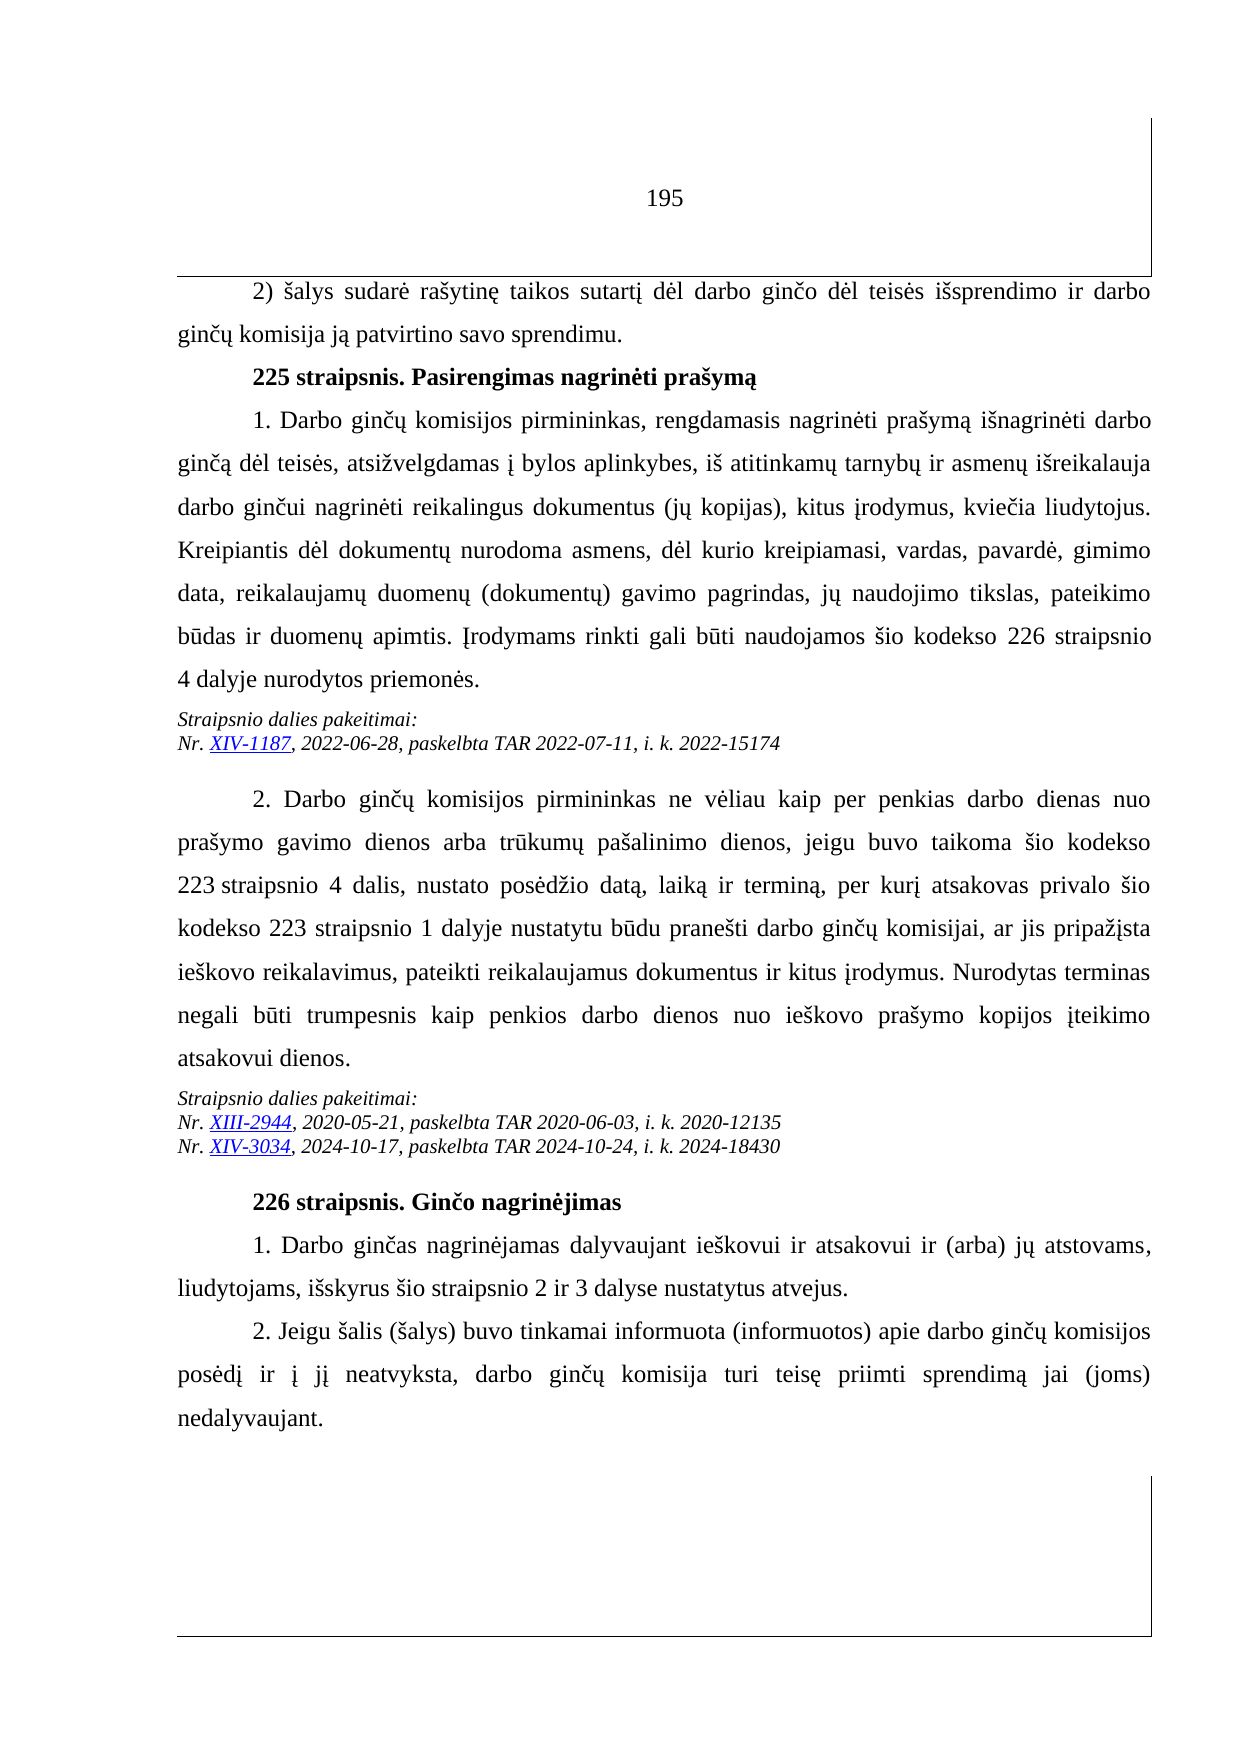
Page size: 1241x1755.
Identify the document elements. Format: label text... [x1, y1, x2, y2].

text 1. Darbo ginčas nagrinėjamas dalyvaujant ieškovui ir atsakovui ir (arba) jų atstovams, liudytojams, išskyrus šio straipsnio 2 ir 3 dalyse nustatytus atvejus. [177, 1230, 1152, 1302]
text Nr. XIV-1187, 2022-06-28, paskelbta TAR 2022-07-11, i. k. 2022-15174 [177, 731, 1152, 755]
text 2. Jeigu šalis (šalys) buvo tinkamai informuota (informuotos) apie darbo ginčų komisijos posėdį ir į jį neatvyksta, darbo ginčų komisija turi teisę priimti sprendimą jai (joms) nedalyvaujant. [177, 1316, 1152, 1431]
subtitle 225 straipsnis. Pasirengimas nagrinėti prašymą [177, 362, 1152, 391]
text 226 straipsnis. Ginčo nagrinėjimas [177, 1187, 1152, 1216]
text Nr. XIII-2944, 2020-05-21, paskelbta TAR 2020-06-03, i. k. 2020-12135 [177, 1110, 1152, 1134]
text 1. Darbo ginčų komisijos pirmininkas, rengdamasis nagrinėti prašymą išnagrinėti darbo ginčą dėl teisės, atsižvelgdamas į bylos aplinkybes, iš atitinkamų tarnybų ir asmenų išreikalauja darbo ginčui nagrinėti reikalingus dokumentus (jų kopijas), kitus įrodymus, kviečia liudytojus. Kreipiantis dėl dokumentų nurodoma asmens, dėl kurio kreipiamasi, vardas, pavardė, gimimo data, reikalaujamų duomenų (dokumentų) gavimo pagrindas, jų naudojimo tikslas, pateikimo būdas ir duomenų apimtis. Įrodymams rinkti gali būti naudojamos šio kodekso 226 straipsnio 4 dalyje nurodytos priemonės. [177, 405, 1152, 693]
text Straipsnio dalies pakeitimai: [177, 707, 1152, 731]
text 2) šalys sudarė rašytinę taikos sutartį dėl darbo ginčo dėl teisės išsprendimo ir darbo ginčų komisija ją patvirtino savo sprendimu. [177, 276, 1152, 348]
text Straipsnio dalies pakeitimai: [177, 1086, 1152, 1110]
text Nr. XIV-3034, 2024-10-17, paskelbta TAR 2024-10-24, i. k. 2024-18430 [177, 1134, 1152, 1158]
text 2. Darbo ginčų komisijos pirmininkas ne vėliau kaip per penkias darbo dienas nuo prašymo gavimo dienos arba trūkumų pašalinimo dienos, jeigu buvo taikoma šio kodekso 223 straipsnio 4 dalis, nustato posėdžio datą, laiką ir terminą, per kurį atsakovas privalo šio kodekso 223 straipsnio 1 dalyje nustatytu būdu pranešti darbo ginčų komisijai, ar jis pripažįsta ieškovo reikalavimus, pateikti reikalaujamus dokumentus ir kitus įrodymus. Nurodytas terminas negali būti trumpesnis kaip penkios darbo dienos nuo ieškovo prašymo kopijos įteikimo atsakovui dienos. [177, 784, 1152, 1072]
